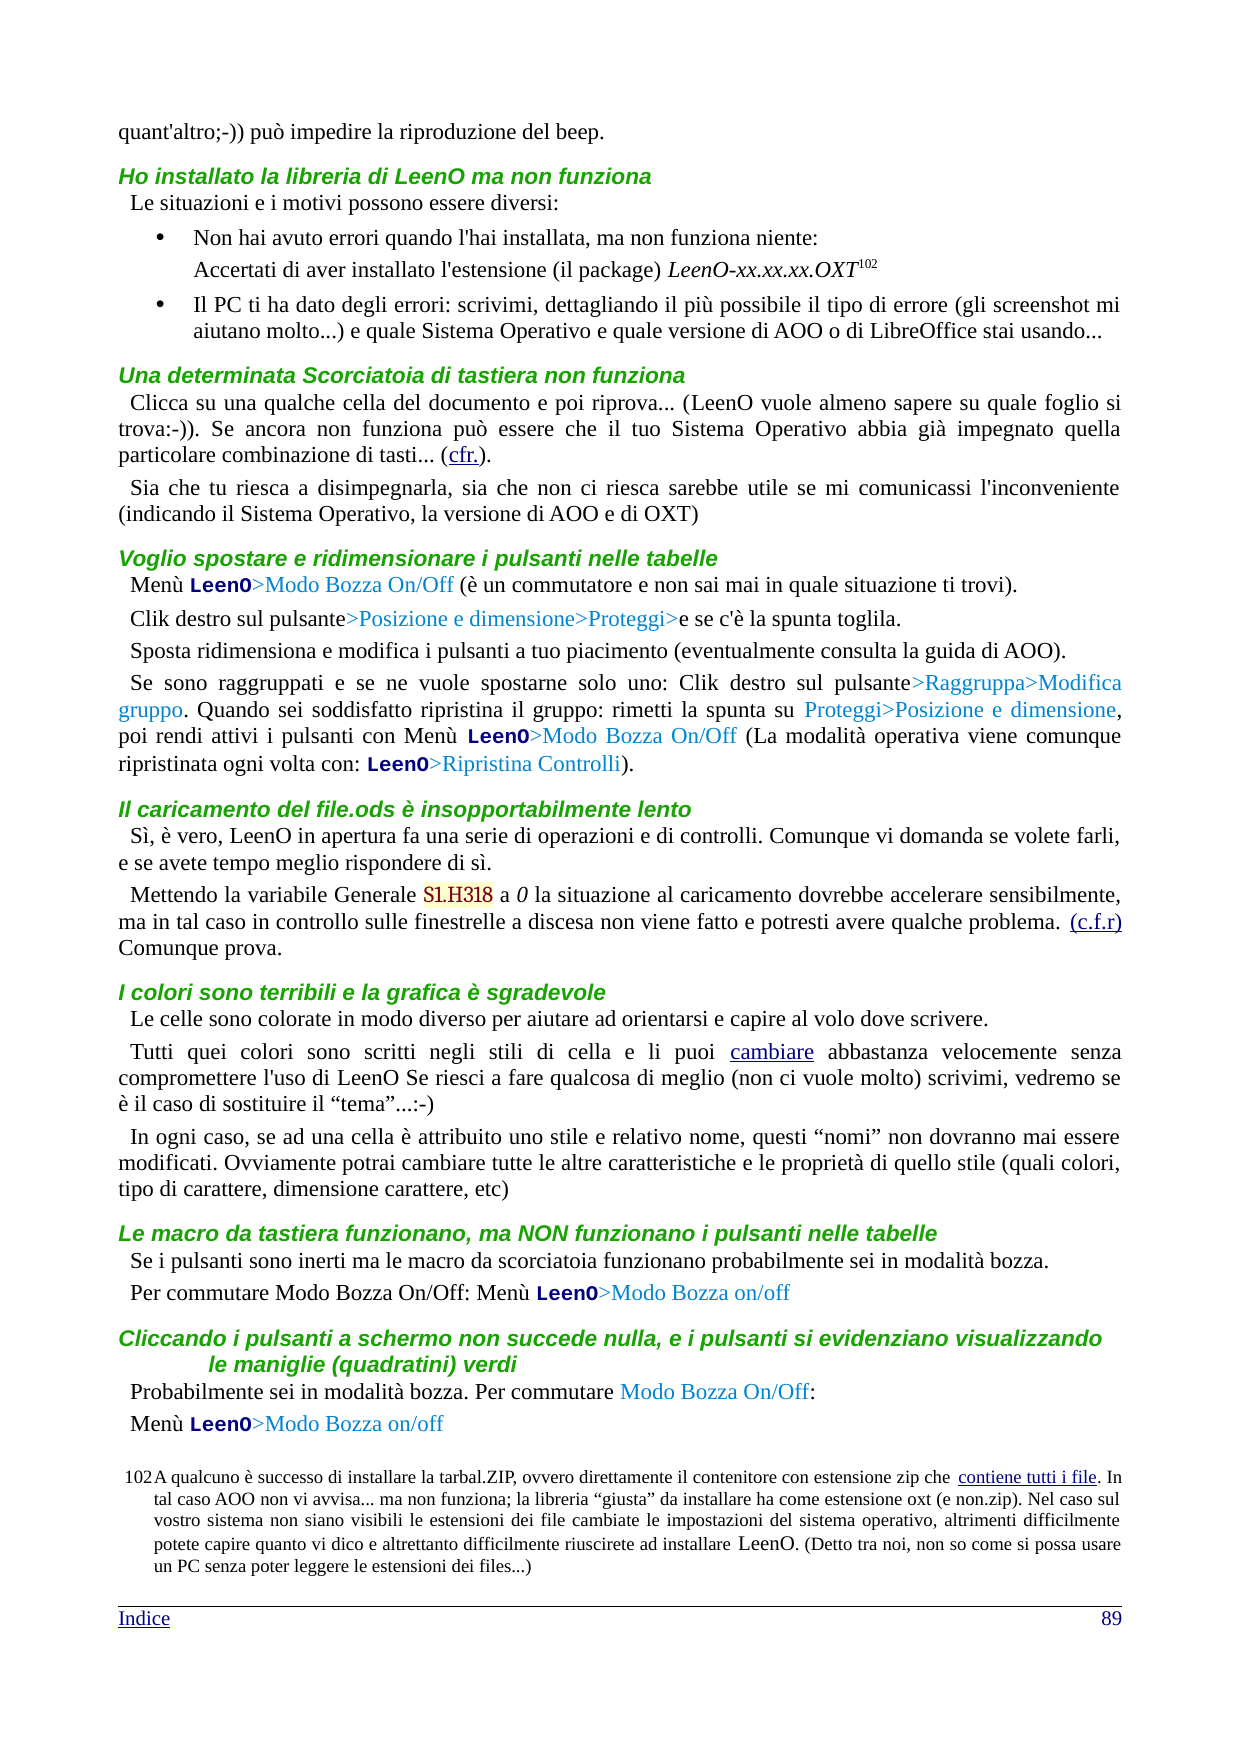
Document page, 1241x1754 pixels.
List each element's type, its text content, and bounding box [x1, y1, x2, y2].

subtitle Ho installato la libreria di LeenO ma non funziona [118, 163, 1122, 189]
subtitle I colori sono terribili e la grafica è sgradevole [118, 979, 1122, 1006]
list A qualcuno è successo di installare la tarbal.ZIP, ovvero direttamente il contenitore con estensione zip che contiene tutti i file. In tal caso AOO non vi avvisa... ma non funziona; la libreria “giusta” da installare ha come estensione oxt (e non.zip). Nel caso sul vostro sistema non siano visibili le estensioni dei file cambiate le impostazioni del sistema operativo, altrimenti difficilmente potete capire quanto vi dico e altrettanto difficilmente riuscirete ad installare LeenO. (Detto tra noi, non so come si possa usare un PC senza poter leggere le estensioni dei files...) [124, 1466, 1122, 1576]
text Le situazioni e i motivi possono essere diversi: [118, 189, 1122, 216]
subtitle Cliccando i pulsanti a schermo non succede nulla, e i pulsanti si evidenziano visualizzando le maniglie (quadratini) verdi [118, 1325, 1122, 1378]
text Sì, è vero, LeenO in apertura fa una serie di operazioni e di controlli. Comunque vi domanda se volete farli, e se avete tempo meglio rispondere di sì. [118, 822, 1122, 875]
subtitle Una determinata Scorciatoia di tastiera non funziona [118, 362, 1122, 389]
subtitle Le macro da tastiera funzionano, ma NON funzionano i pulsanti nelle tabelle [118, 1221, 1122, 1247]
text Probabilmente sei in modalità bozza. Per commutare Modo Bozza On/Off: [118, 1378, 1122, 1404]
subtitle Il caricamento del file.ods è insopportabilmente lento [118, 796, 1122, 822]
text Clik destro sul pulsante>Posizione e dimensione>Proteggi>e se c'è la spunta toglila. [118, 605, 1122, 631]
text Per commutare Modo Bozza On/Off: Menù LeenO>Modo Bozza on/off [118, 1279, 1122, 1307]
list Il PC ti ha dato degli errori: scrivimi, dettagliando il più possibile il tipo di errore (gli screenshot mi aiutano molto...) e quale Sistema Operativo e quale versione di AOO o di LibreOffice stai usando... [156, 289, 1122, 344]
text Menù LeenO>Modo Bozza on/off [118, 1410, 1122, 1438]
text Sia che tu riesca a disimpegnarla, sia che non ci riesca sarebbe utile se mi comunicassi l'inconveniente (indicando il Sistema Operativo, la versione di AOO e di OXT) [118, 474, 1122, 526]
text Tutti quei colori sono scritti negli stili di cella e li puoi cambiare abbastanza velocemente senza compromettere l'uso di LeenO Se riesci a fare qualcosa di meglio (non ci vuole molto) scrivimi, vedremo se è il caso di sostituire il “tema”...:-) [118, 1038, 1122, 1117]
text Mettendo la variabile Generale S1.H318 a 0 la situazione al caricamento dovrebbe accelerare sensibilmente, ma in tal caso in controllo sulle finestrelle a discesa non viene fatto e potresti avere qualche problema. (c.f.r) Comunque prova. [118, 881, 1122, 961]
text quant'altro;-)) può impedire la riproduzione del beep. [118, 118, 1122, 144]
list Accertati di aver installato l'estensione (il package) LeenO-xx.xx.xx.OXT [156, 256, 1122, 283]
text Sposta ridimensiona e modifica i pulsanti a tuo piacimento (eventualmente consulta la guida di AOO). [118, 637, 1122, 663]
text In ogni caso, se ad una cella è attribuito uno stile e relativo nome, questi “nomi” non dovranno mai essere modificati. Ovviamente potrai cambiare tutte le altre caratteristiche e le proprietà di quello stile (quali colori, tipo di carattere, dimensione carattere, etc) [118, 1123, 1122, 1202]
text Clicca su una qualche cella del documento e poi riprova... (LeenO vuole almeno sapere su quale foglio si trova:-)). Se ancora non funziona può essere che il tuo Sistema Operativo abbia già impegnato quella particolare combinazione di tasti... (cfr.). [118, 389, 1122, 468]
text Le celle sono colorate in modo diverso per aiutare ad orientarsi e capire al volo dove scrivere. [118, 1006, 1122, 1032]
text Menù LeenO>Modo Bozza On/Off (è un commutatore e non sai mai in quale situazione ti trovi). [118, 571, 1122, 599]
subtitle Voglio spostare e ridimensionare i pulsanti nelle tabelle [118, 545, 1122, 571]
list Non hai avuto errori quando l'hai installata, ma non funziona niente: [156, 222, 1122, 250]
text Se i pulsanti sono inerti ma le macro da scorciatoia funzionano probabilmente sei in modalità bozza. [118, 1247, 1122, 1273]
text Se sono raggruppati e se ne vuole spostarne solo uno: Clik destro sul pulsante>Raggruppa>Modifica gruppo. Quando sei soddisfatto ripristina il gruppo: rimetti la spunta su Proteggi>Posizione e dimensione, poi rendi attivi i pulsanti con Menù LeenO>Modo Bozza On/Off (La modalità operativa viene comunque ripristinata ogni volta con: LeenO>Ripristina Controlli). [118, 669, 1122, 777]
